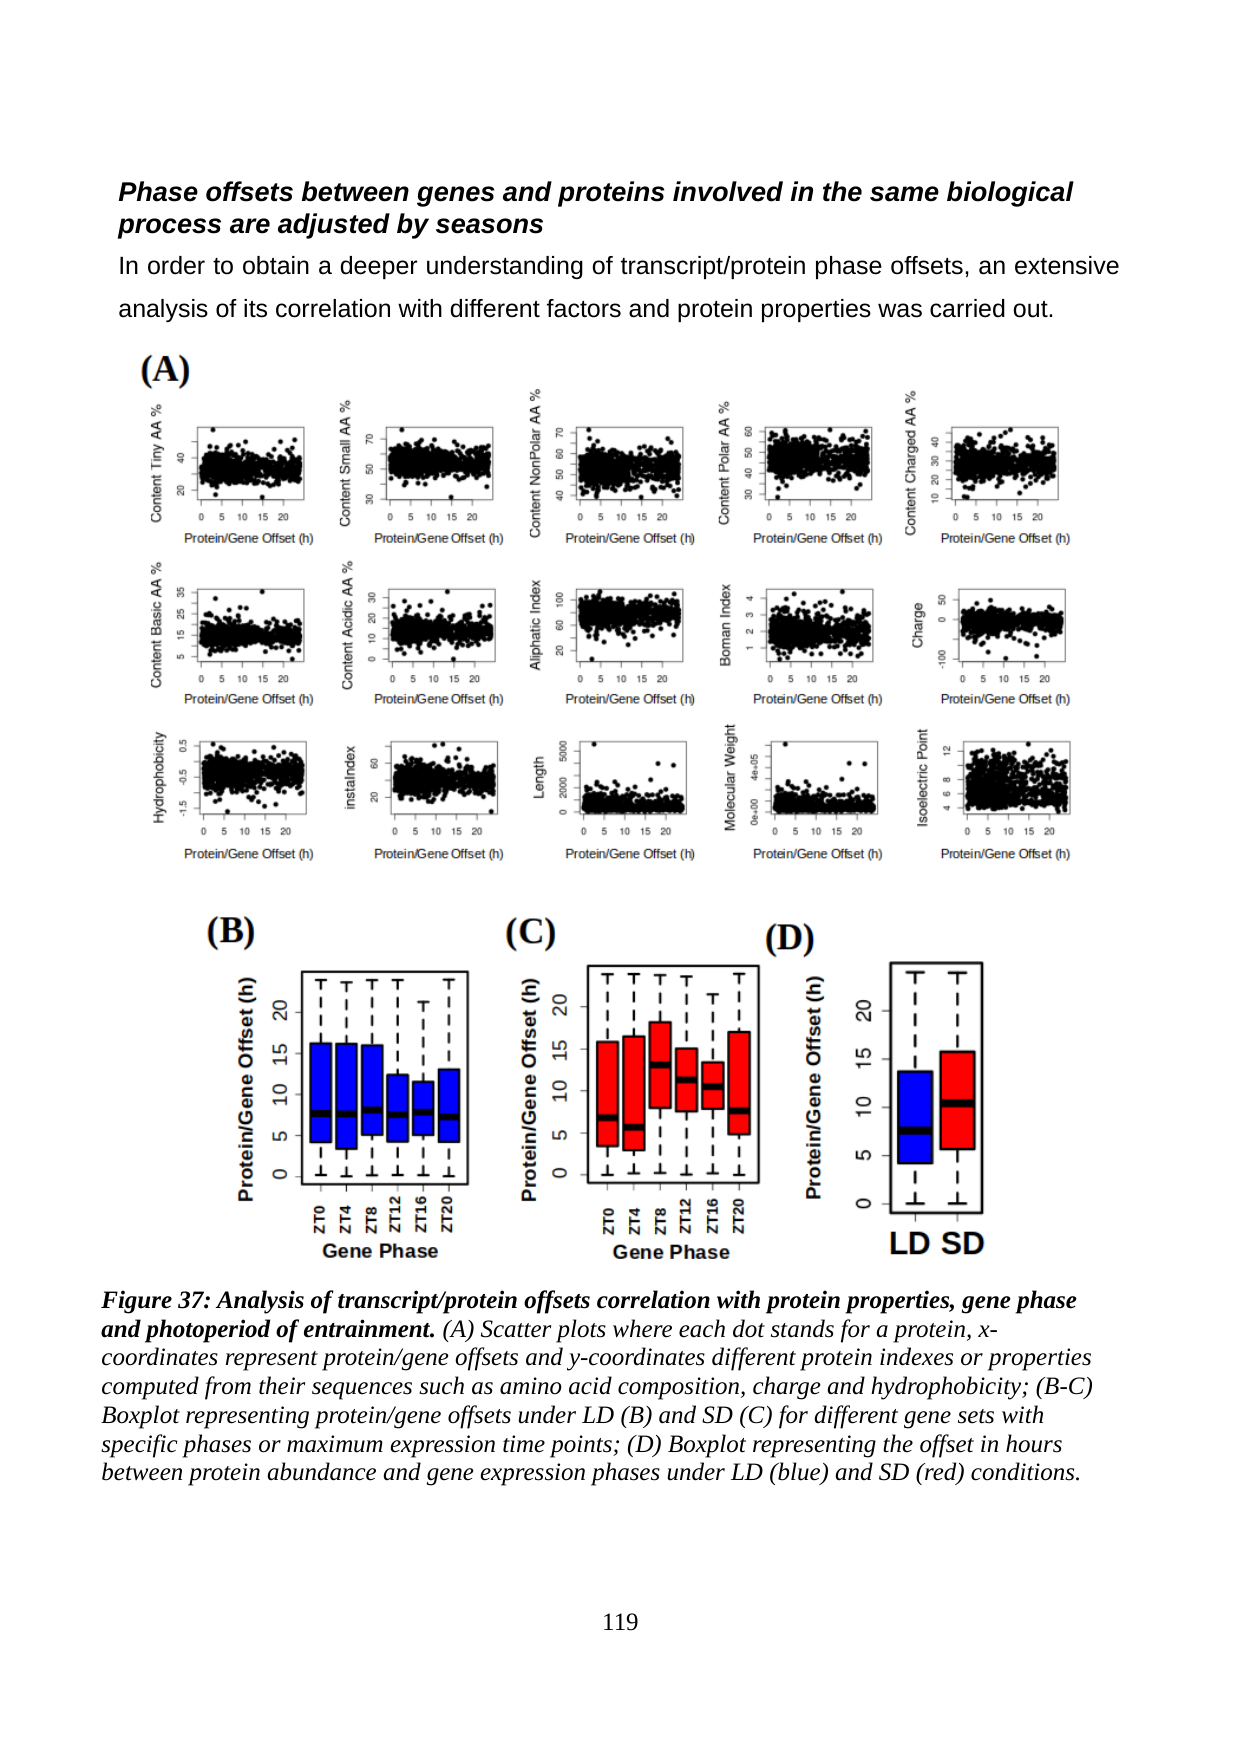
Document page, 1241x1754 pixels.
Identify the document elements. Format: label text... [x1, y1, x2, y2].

subtitle Phase offsets between genes and proteins involved in the same biological process are adjusted by seasons [118, 176, 1122, 239]
text In order to obtain a deeper understanding of transcript/protein phase offsets, an extensive analysis of its correlation with different factors and protein properties was carried out. [118, 251, 1122, 323]
text [101, 1486, 1102, 1579]
text Figure 37: Analysis of transcript/protein offsets correlation with protein properties, gene phase and photoperiod of entrainment. (A) Scatter plots where each dot stands for a protein, x-coordinates represent protein/gene offsets and y-coordinates different protein indexes or properties computed from their sequences such as amino acid composition, charge and hydrophobicity; (B-C) Boxplot representing protein/gene offsets under LD (B) and SD (C) for different gene sets with specific phases or maximum expression time points; (D) Boxplot representing the offset in hours between protein abundance and gene expression phases under LD (blue) and SD (red) conditions. [101, 348, 1102, 1486]
picture [111, 349, 1112, 1285]
text [101, 336, 1102, 348]
